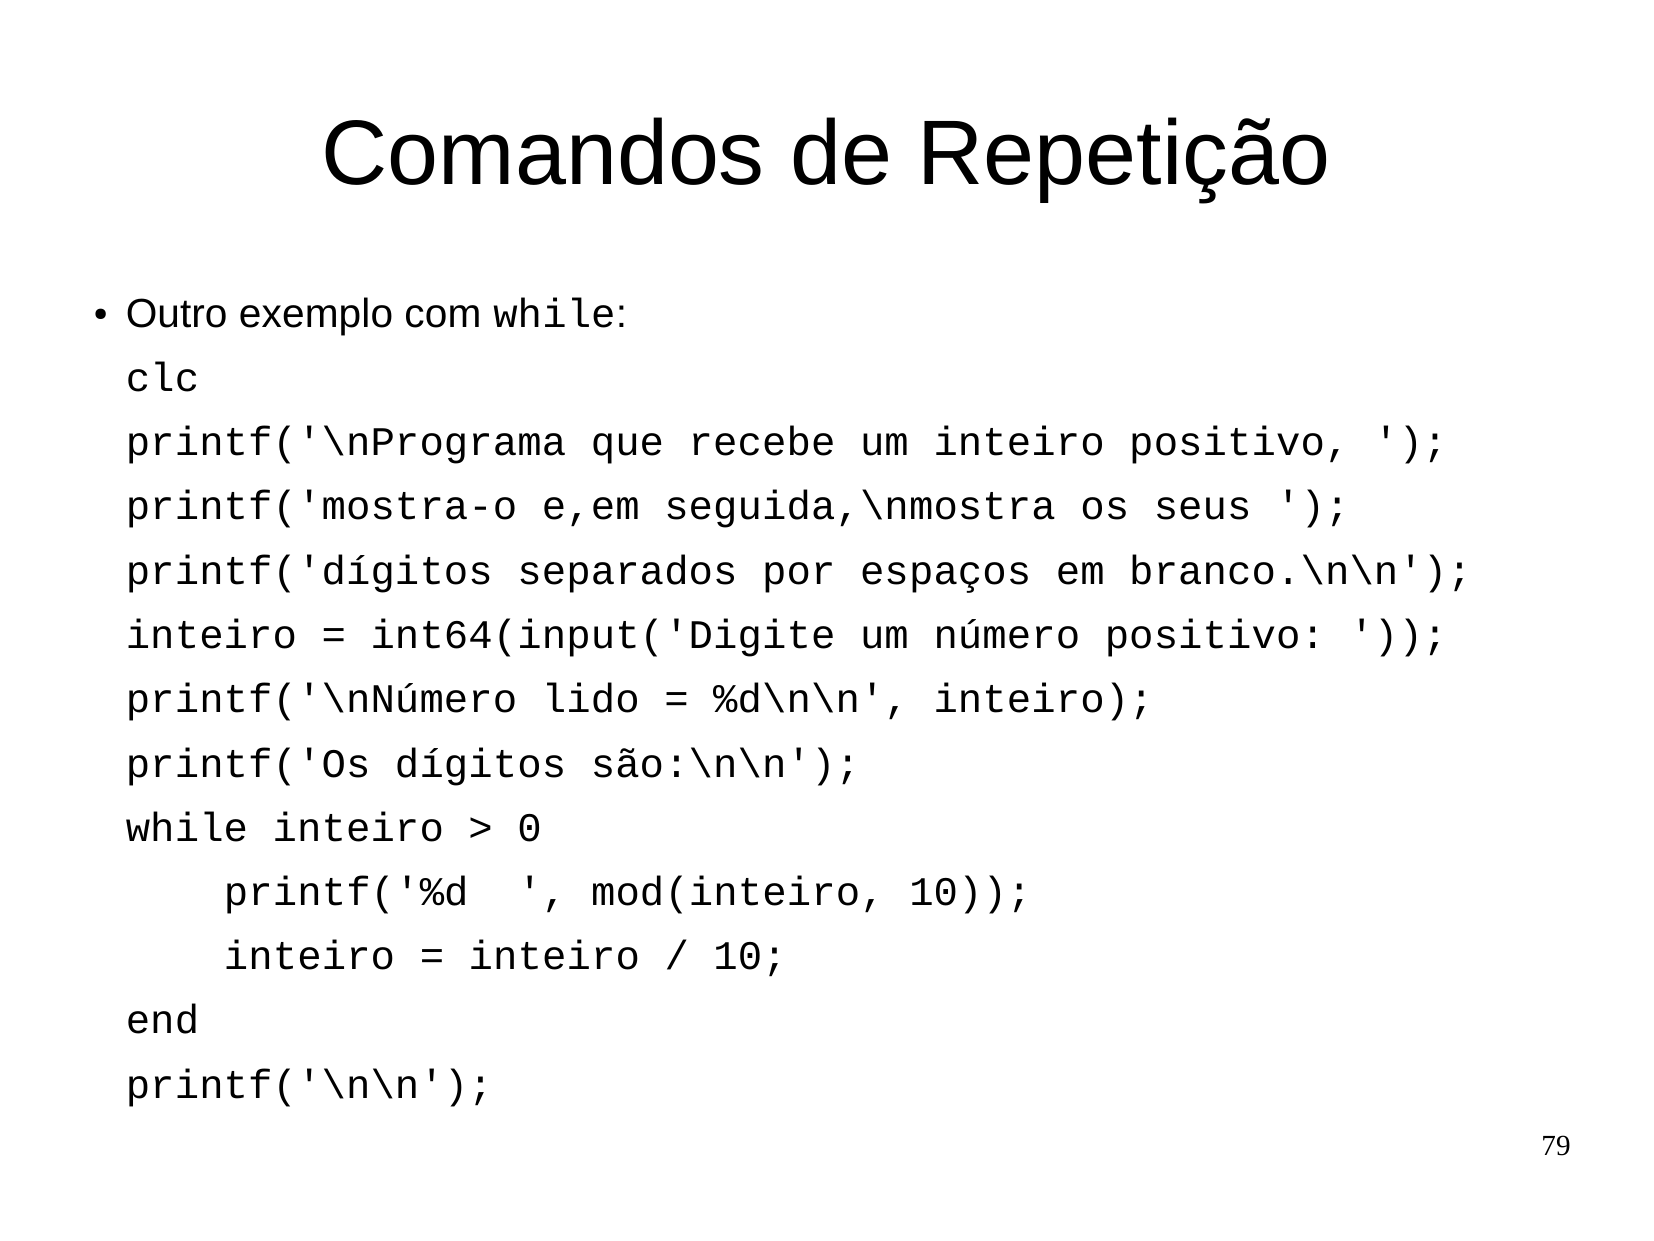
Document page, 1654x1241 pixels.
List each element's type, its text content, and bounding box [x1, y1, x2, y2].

title Comandos de Repetição [82, 49, 1571, 257]
list Outro exemplo com while: clc printf('\nPrograma que recebe um inteiro positivo, '); printf('mostra-o e,em seguida,\nmostra os seus '); printf('dígitos separados por espaços em branco.\n\n'); inteiro = int64(input('Digite um número positivo: ')); printf('\nNúmero lido = %d\n\n', inteiro); printf('Os dígitos são:\n\n'); while inteiro > 0 printf('%d ', mod(inteiro, 10)); inteiro = inteiro / 10; end printf('\n\n'); [82, 290, 1571, 1134]
